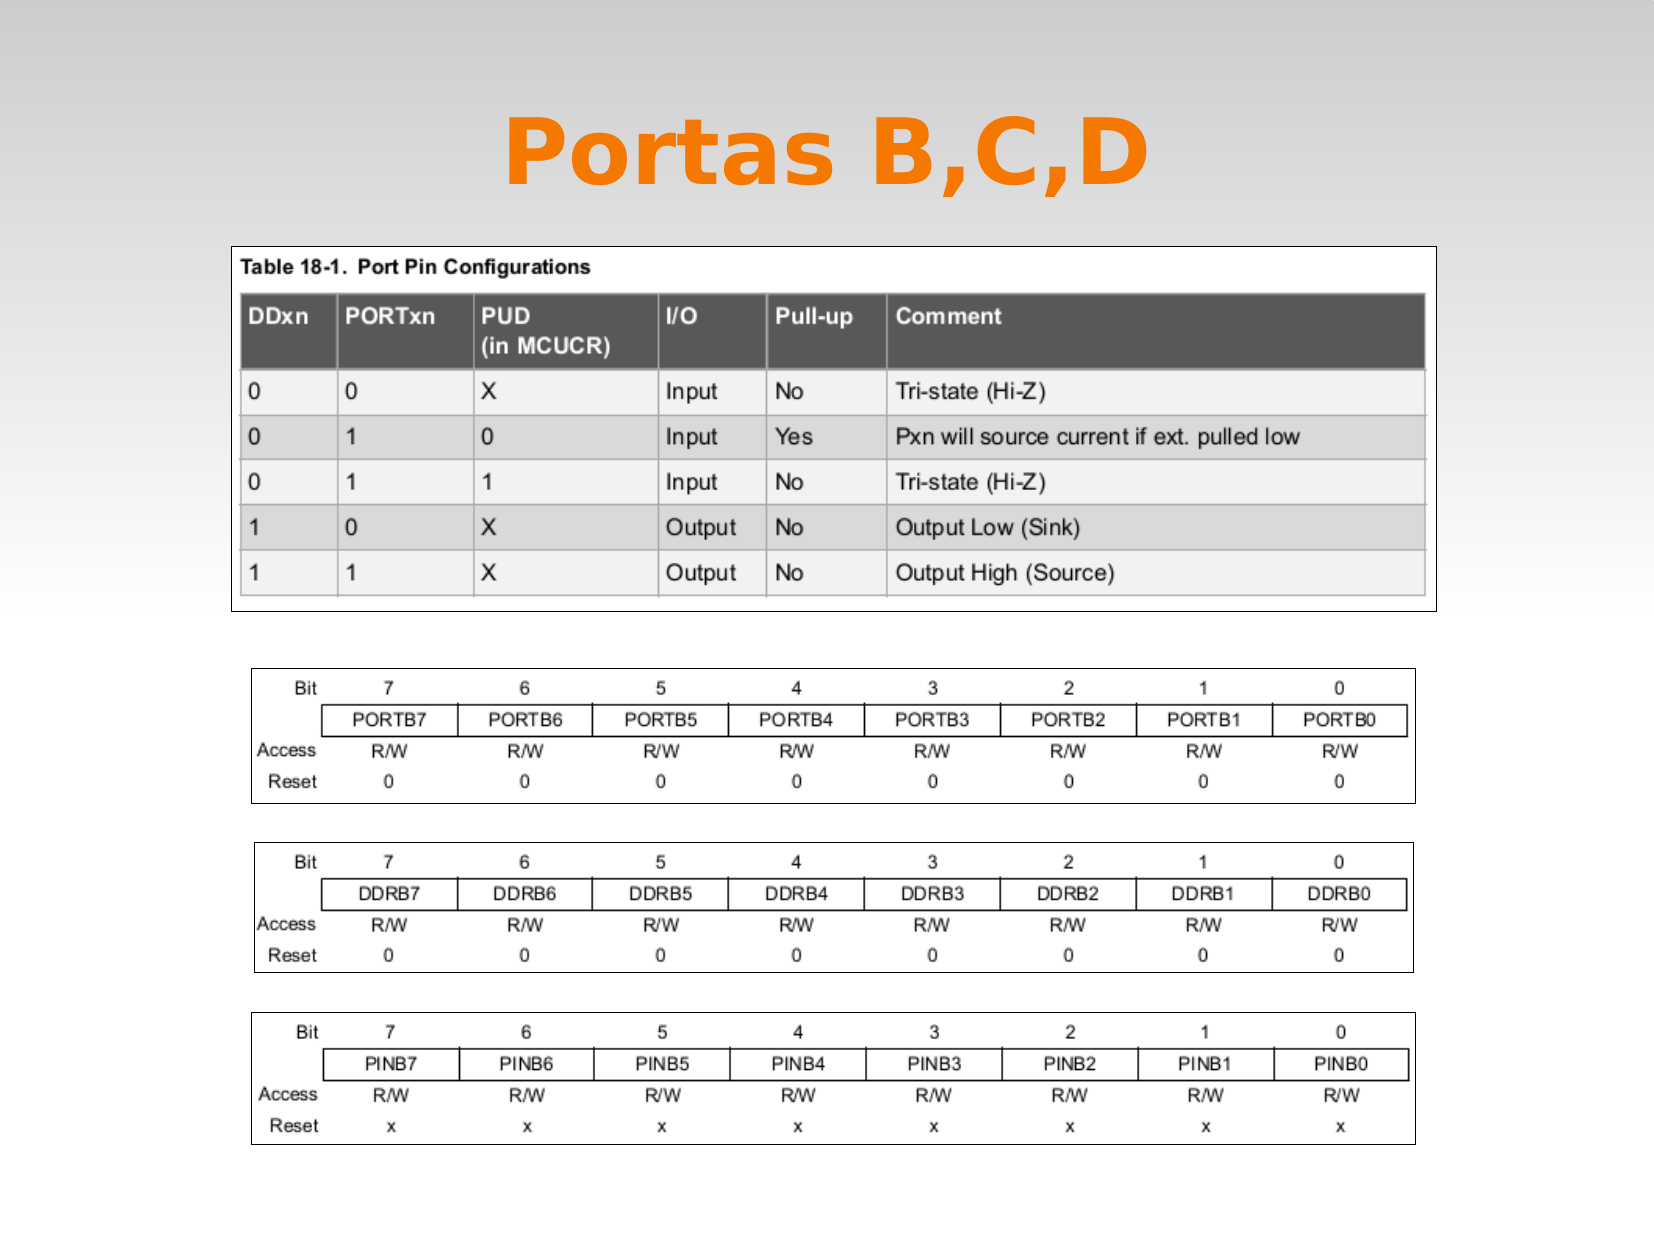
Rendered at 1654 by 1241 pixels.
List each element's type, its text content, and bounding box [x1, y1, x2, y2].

picture [254, 842, 1414, 973]
title Portas B,C,D [82, 49, 1571, 257]
picture [251, 668, 1416, 804]
picture [231, 246, 1437, 612]
picture [251, 1012, 1416, 1145]
